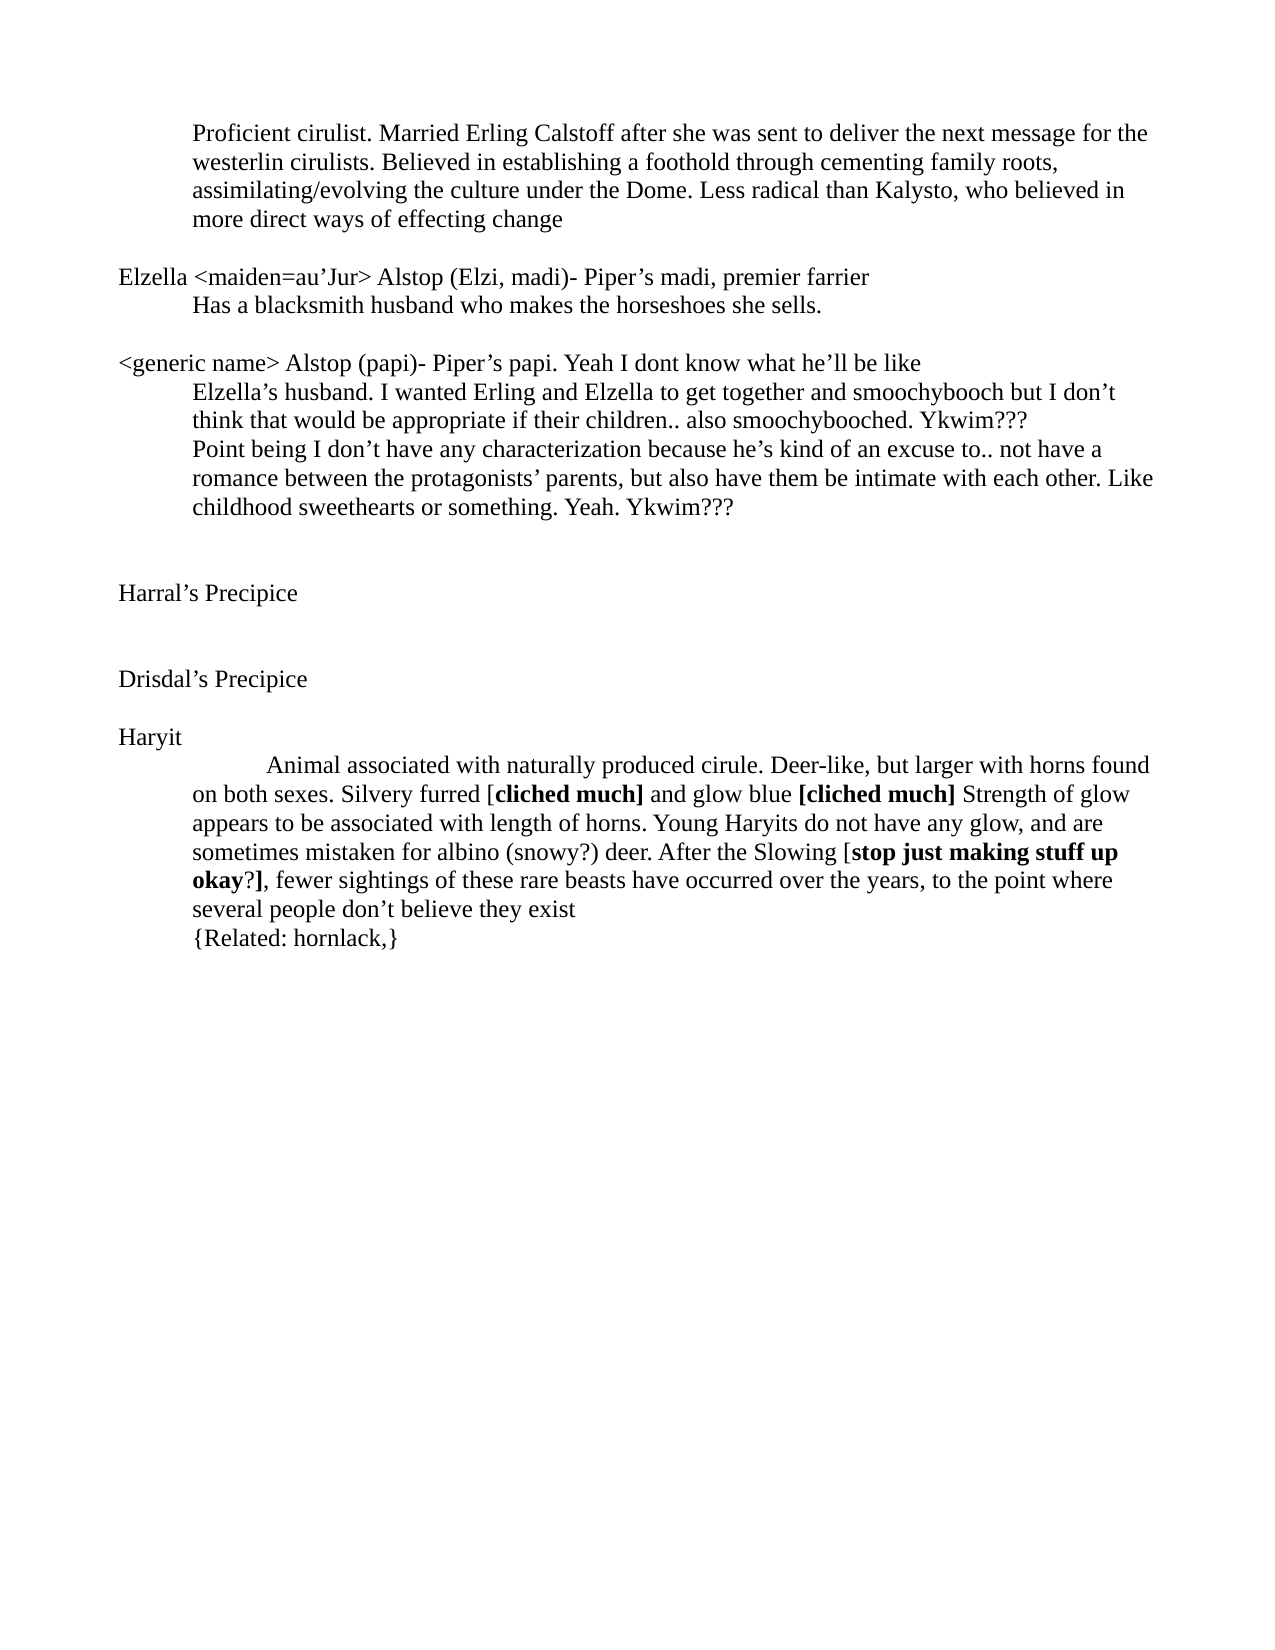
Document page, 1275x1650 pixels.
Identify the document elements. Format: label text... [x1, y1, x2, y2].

text Has a blacksmith husband who makes the horseshoes she sells. [118, 291, 1157, 319]
text Elzella <maiden=au’Jur> Alstop (Elzi, madi)- Piper’s madi, premier farrier [118, 262, 1157, 291]
text <generic name> Alstop (papi)- Piper’s papi. Yeah I dont know what he’ll be like [118, 348, 1157, 377]
text Point being I don’t have any characterization because he’s kind of an excuse to.. not have a romance between the protagonists’ parents, but also have them be intimate with each other. Like childhood sweethearts or something. Yeah. Ykwim??? [192, 434, 1157, 521]
text Proficient cirulist. Married Erling Calstoff after she was sent to deliver the next message for the westerlin cirulists. Believed in establishing a foothold through cementing family roots, assimilating/evolving the culture under the Dome. Less radical than Kalysto, who believed in more direct ways of effecting change [192, 118, 1157, 233]
text {Related: hornlack,} [192, 923, 1157, 952]
text Drisdal’s Precipice [118, 664, 1157, 693]
text Elzella’s husband. I wanted Erling and Elzella to get together and smoochybooch but I don’t think that would be appropriate if their children.. also smoochybooched. Ykwim??? [192, 377, 1157, 434]
text Animal associated with naturally produced cirule. Deer-like, but larger with horns found on both sexes. Silvery furred [cliched much] and glow blue [cliched much] Strength of glow appears to be associated with length of horns. Young Haryits do not have any glow, and are sometimes mistaken for albino (snowy?) deer. After the Slowing [stop just making stuff up okay?], fewer sightings of these rare beasts have occurred over the years, to the point where several people don’t believe they exist [192, 751, 1157, 923]
text Harral’s Precipice [118, 578, 1157, 607]
text Haryit [118, 722, 1157, 751]
